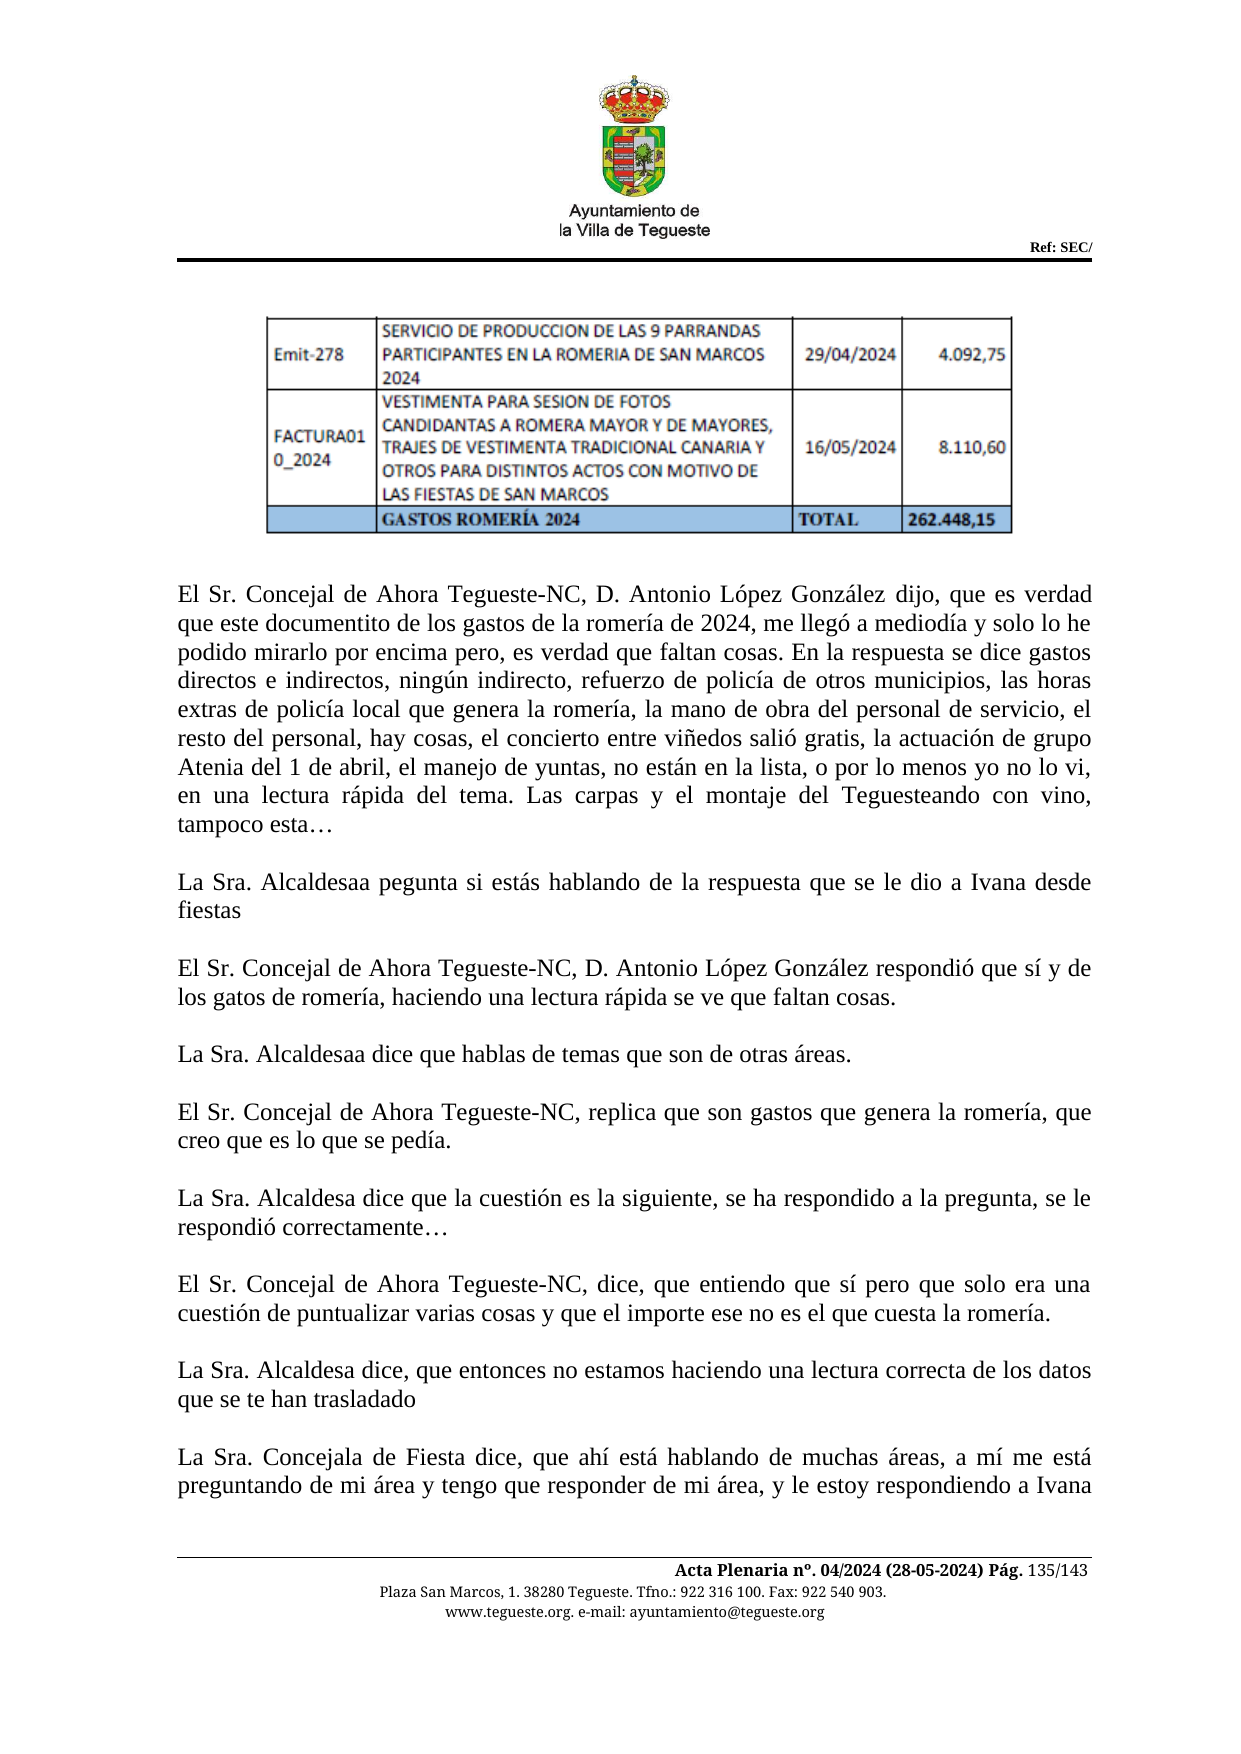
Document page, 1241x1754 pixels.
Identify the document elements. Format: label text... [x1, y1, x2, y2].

text La Sra. Alcaldesa dice, que entonces no estamos haciendo una lectura correcta de los datos que se te han trasladado [177, 1356, 1092, 1413]
text La Sra. Alcaldesaa dice que hablas de temas que son de otras áreas. [177, 1039, 1092, 1068]
text La Sra. Concejala de Fiesta dice, que ahí está hablando de muchas áreas, a mí me está preguntando de mi área y tengo que responder de mi área, y le estoy respondiendo a Ivana [177, 1442, 1092, 1499]
text La Sra. Alcaldesaa pegunta si estás hablando de la respuesta que se le dio a Ivana desde fiestas [177, 867, 1092, 924]
text El Sr. Concejal de Ahora Tegueste-NC, D. Antonio López González respondió que sí y de los gatos de romería, haciendo una lectura rápida se ve que faltan cosas. [177, 953, 1092, 1011]
text El Sr. Concejal de Ahora Tegueste-NC, D. Antonio López González dijo, que es verdad que este documentito de los gastos de la romería de 2024, me llegó a mediodía y solo lo he podido mirarlo por encima pero, es verdad que faltan cosas. En la respuesta se dice gastos directos e indirectos, ningún indirecto, refuerzo de policía de otros municipios, las horas extras de policía local que genera la romería, la mano de obra del personal de servicio, el resto del personal, hay cosas, el concierto entre viñedos salió gratis, la actuación de grupo Atenia del 1 de abril, el manejo de yuntas, no están en la lista, o por lo menos yo no lo vi, en una lectura rápida del tema. Las carpas y el montaje del Teguesteando con vino, tampoco esta… [177, 579, 1092, 838]
text El Sr. Concejal de Ahora Tegueste-NC, dice, que entiendo que sí pero que solo era una cuestión de puntualizar varias cosas y que el importe ese no es el que cuesta la romería. [177, 1269, 1092, 1327]
text El Sr. Concejal de Ahora Tegueste-NC, replica que son gastos que genera la romería, que creo que es lo que se pedía. [177, 1097, 1092, 1154]
text La Sra. Alcaldesa dice que la cuestión es la siguiente, se ha respondido a la pregunta, se le respondió correctamente… [177, 1183, 1092, 1241]
